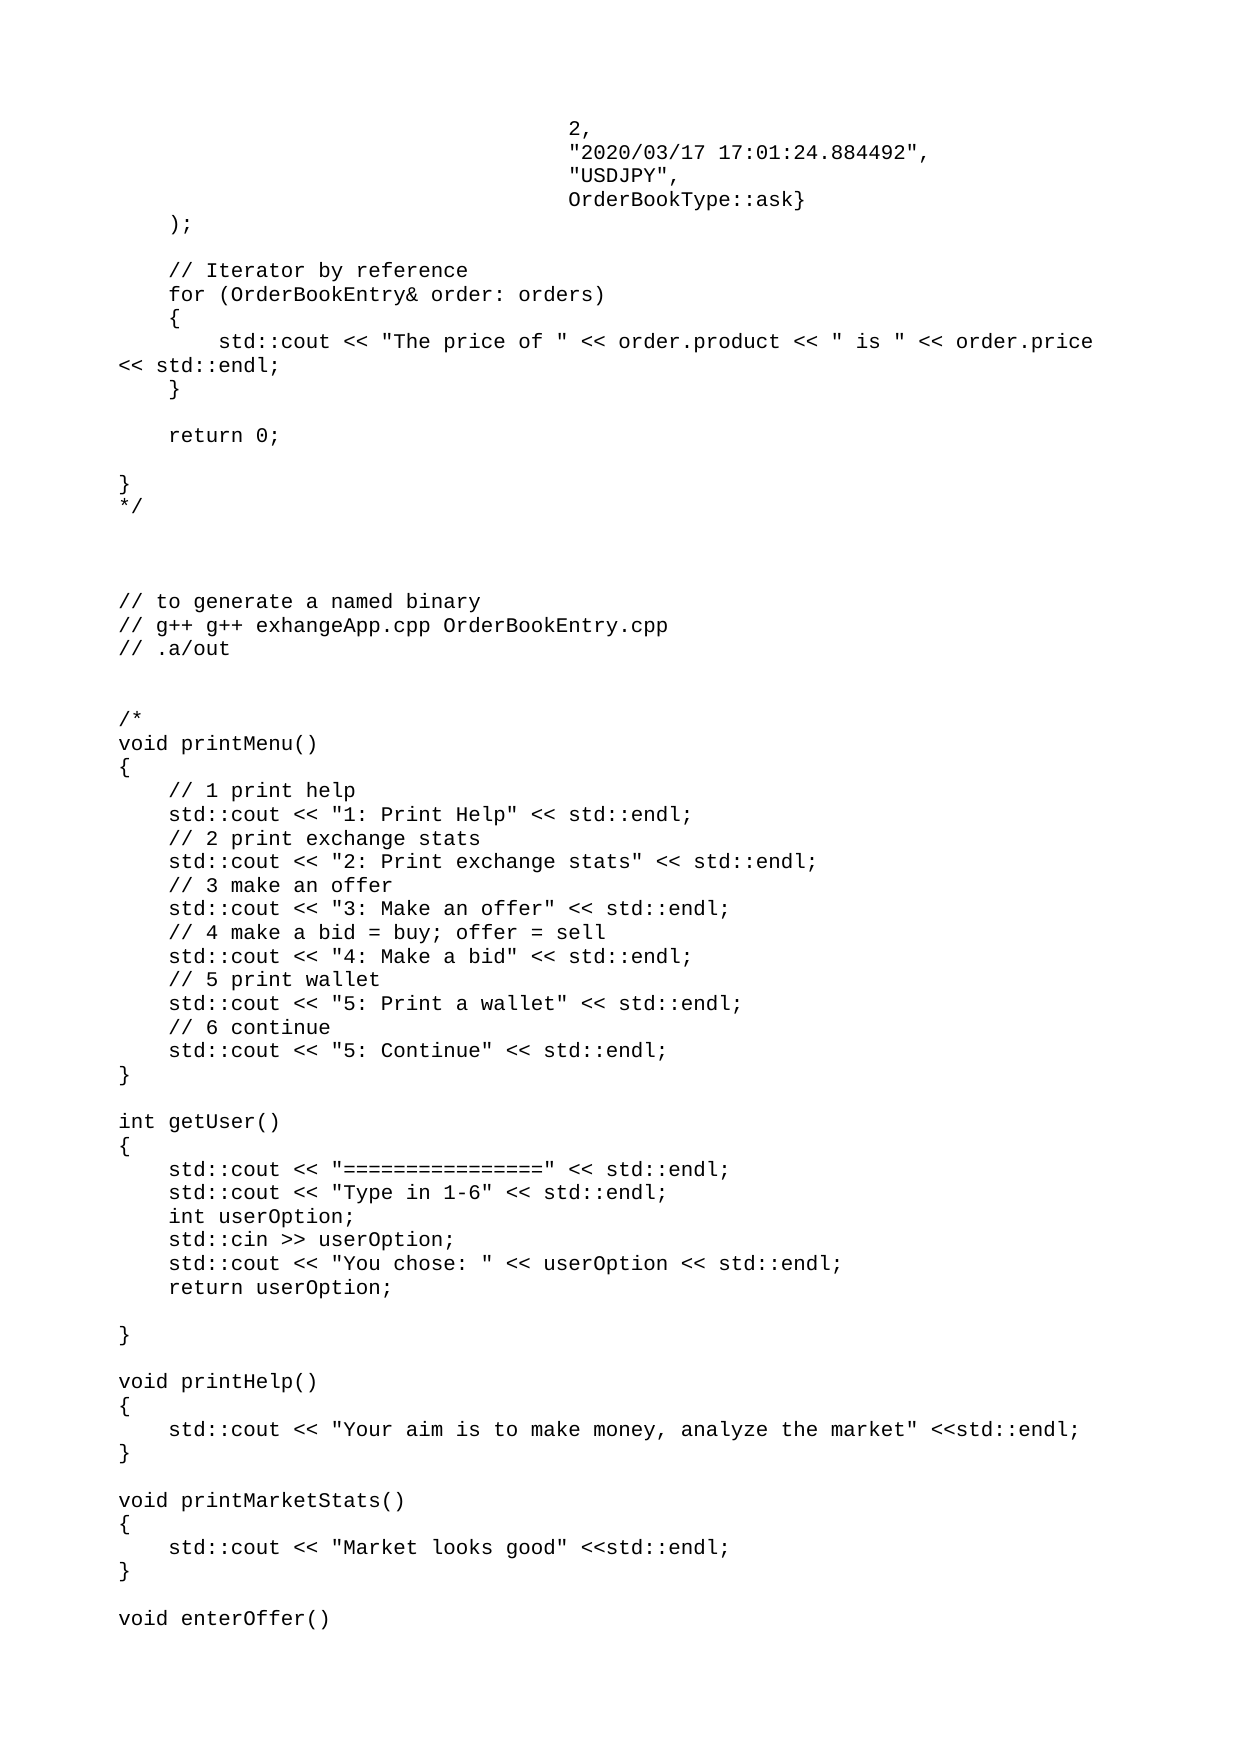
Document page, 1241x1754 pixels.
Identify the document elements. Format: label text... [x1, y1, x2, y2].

text std::cout << "Type in 1-6" << std::endl; [118, 1182, 1122, 1206]
text { [118, 1513, 1122, 1537]
text } [118, 473, 1122, 496]
text std::cout << "2: Print exchange stats" << std::endl; [118, 851, 1122, 875]
text OrderBookType::ask} [118, 189, 1122, 213]
text // 4 make a bid = buy; offer = sell [118, 922, 1122, 946]
text std::cout << "Market looks good" <<std::endl; [118, 1537, 1122, 1561]
text std::cout << "5: Continue" << std::endl; [118, 1040, 1122, 1064]
text void enterOffer() [118, 1608, 1122, 1631]
text std::cout << "The price of " << order.product << " is " << order.price << std::endl; [118, 331, 1122, 378]
text std::cout << "Your aim is to make money, analyze the market" <<std::endl; [118, 1419, 1122, 1442]
text void printHelp() [118, 1371, 1122, 1395]
text int getUser() [118, 1111, 1122, 1135]
text } [118, 1442, 1122, 1466]
text // 1 print help [118, 780, 1122, 804]
text void printMarketStats() [118, 1489, 1122, 1513]
text // .a/out [118, 638, 1122, 662]
text } [118, 1064, 1122, 1088]
text // to generate a named binary [118, 591, 1122, 615]
text return userOption; [118, 1277, 1122, 1300]
text } [118, 378, 1122, 402]
text // 3 make an offer [118, 875, 1122, 898]
text std::cout << "4: Make a bid" << std::endl; [118, 946, 1122, 969]
text std::cout << "================" << std::endl; [118, 1158, 1122, 1182]
text // Iterator by reference [118, 260, 1122, 284]
text for (OrderBookEntry& order: orders) [118, 284, 1122, 307]
text } [118, 1324, 1122, 1348]
text ); [118, 213, 1122, 236]
text std::cout << "You chose: " << userOption << std::endl; [118, 1253, 1122, 1277]
text } [118, 1561, 1122, 1584]
text std::cout << "5: Print a wallet" << std::endl; [118, 993, 1122, 1017]
text /* [118, 709, 1122, 733]
text std::cout << "1: Print Help" << std::endl; [118, 804, 1122, 827]
text std::cout << "3: Make an offer" << std::endl; [118, 898, 1122, 922]
text // g++ g++ exhangeApp.cpp OrderBookEntry.cpp [118, 615, 1122, 638]
text "USDJPY", [118, 165, 1122, 189]
text void printMenu() [118, 733, 1122, 757]
text "2020/03/17 17:01:24.884492", [118, 142, 1122, 165]
text return 0; [118, 426, 1122, 449]
text { [118, 757, 1122, 780]
text // 2 print exchange stats [118, 827, 1122, 851]
text std::cin >> userOption; [118, 1229, 1122, 1253]
text { [118, 1135, 1122, 1158]
text int userOption; [118, 1206, 1122, 1229]
text */ [118, 496, 1122, 520]
text // 6 continue [118, 1017, 1122, 1040]
text { [118, 307, 1122, 331]
text // 5 print wallet [118, 969, 1122, 993]
text { [118, 1395, 1122, 1419]
text 2, [118, 118, 1122, 142]
